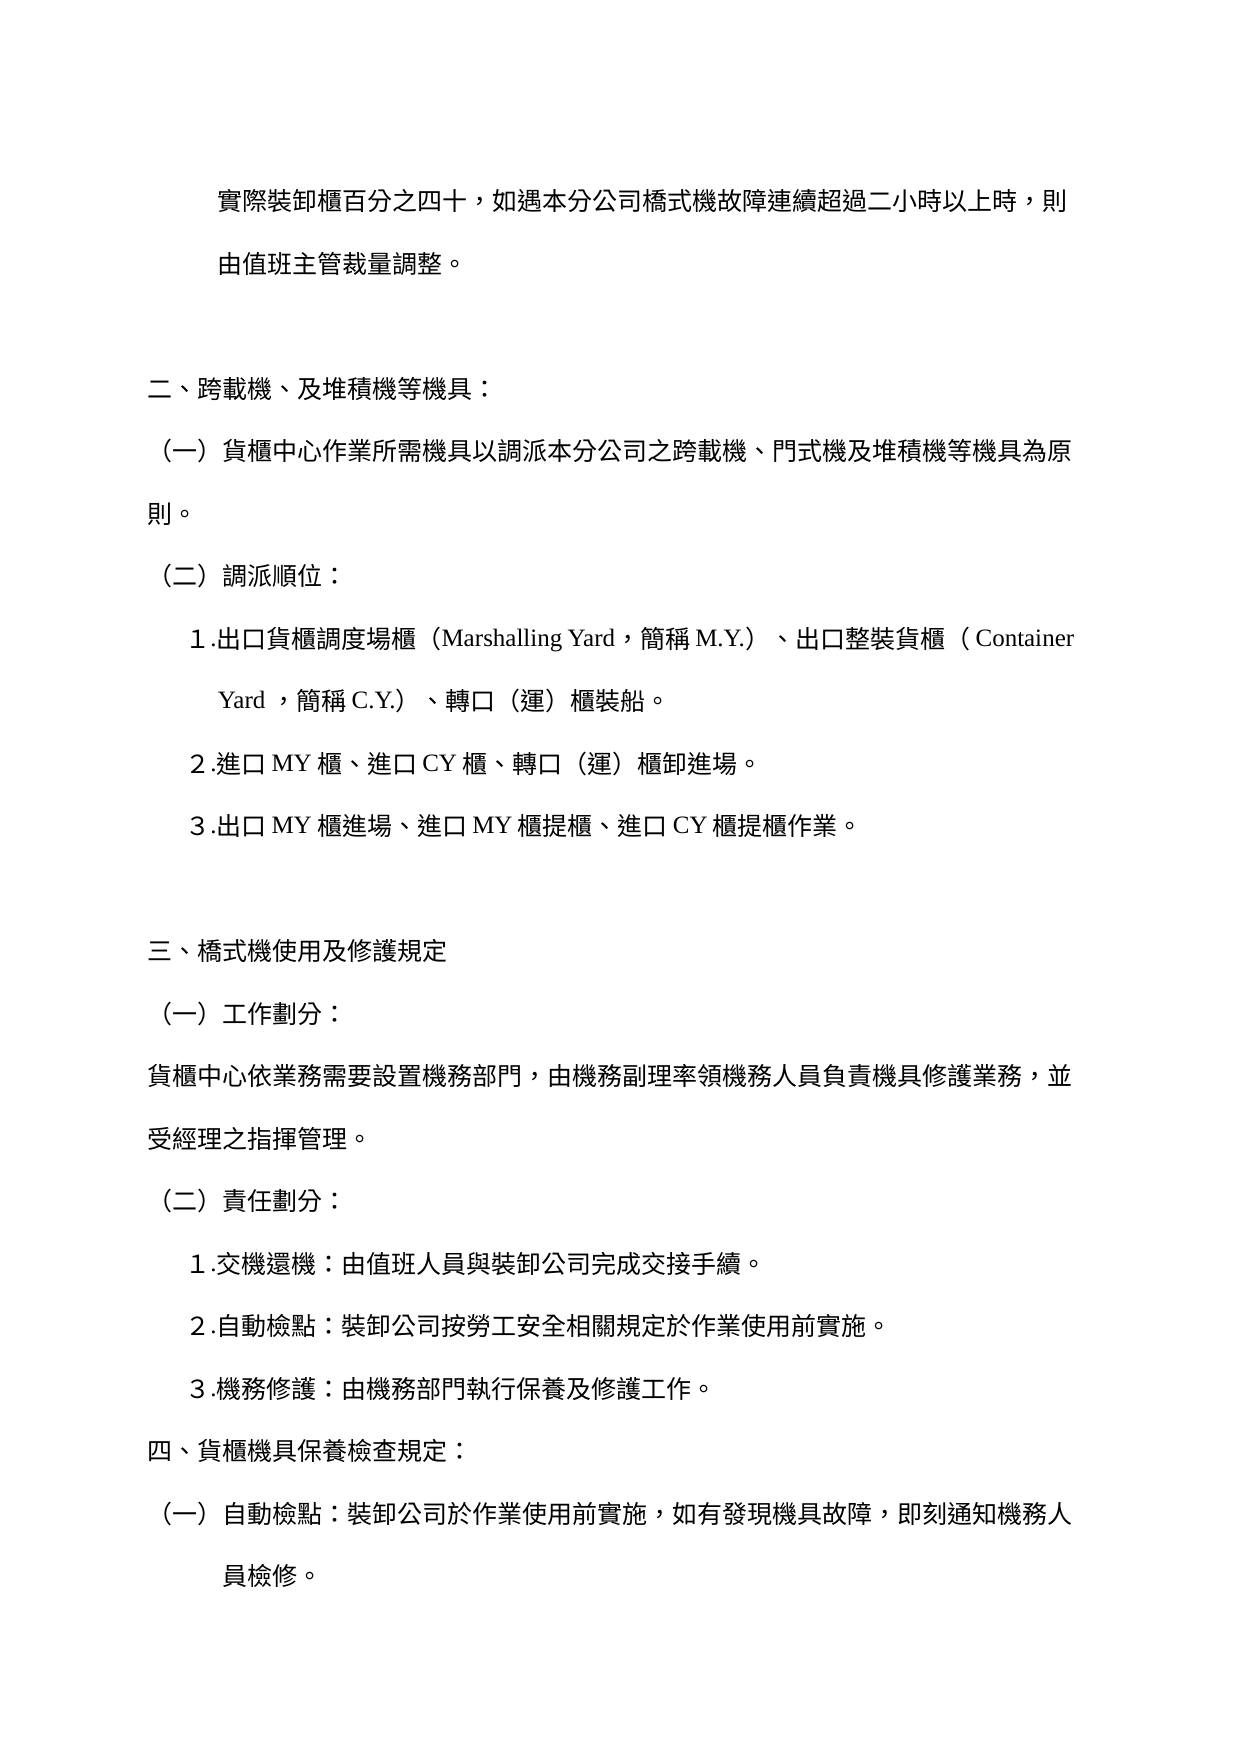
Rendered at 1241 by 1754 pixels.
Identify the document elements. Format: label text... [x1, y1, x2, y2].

text １.出口貨櫃調度場櫃（Marshalling Yard，簡稱M.Y.）、出口整裝貨櫃（ Container Yard ，簡稱C.Y.）、轉口（運）櫃裝船。 [185, 596, 1092, 721]
text ３.出口MY 櫃進場、進口MY 櫃提櫃、進口CY 櫃提櫃作業。 [148, 783, 1092, 846]
text （二）調派順位： [148, 533, 1092, 596]
text 實際裝卸櫃百分之四十，如遇本分公司橋式機故障連續超過二小時以上時，則由值班主管裁量調整。 [185, 158, 1092, 283]
text （一）工作劃分： [148, 971, 1092, 1033]
text （一）貨櫃中心作業所需機具以調派本分公司之跨載機、門式機及堆積機等機具為原則。 [148, 408, 1092, 533]
text 貨櫃中心依業務需要設置機務部門，由機務副理率領機務人員負責機具修護業務，並受經理之指揮管理。 [148, 1033, 1092, 1158]
text （二）責任劃分： [148, 1158, 1092, 1221]
text 四、貨櫃機具保養檢查規定： [148, 1408, 1092, 1471]
text ２.進口MY 櫃、進口CY 櫃、轉口（運）櫃卸進場。 [148, 721, 1092, 783]
text （一）自動檢點：裝卸公司於作業使用前實施，如有發現機具故障，即刻通知機務人員檢修。 [148, 1471, 1092, 1596]
text ３.機務修護：由機務部門執行保養及修護工作。 [148, 1346, 1092, 1408]
text ２.自動檢點：裝卸公司按勞工安全相關規定於作業使用前實施。 [148, 1283, 1092, 1346]
text 三、橋式機使用及修護規定 [148, 908, 1092, 971]
text １.交機還機：由值班人員與裝卸公司完成交接手續。 [148, 1221, 1092, 1283]
text 二、跨載機、及堆積機等機具： [148, 346, 1092, 408]
